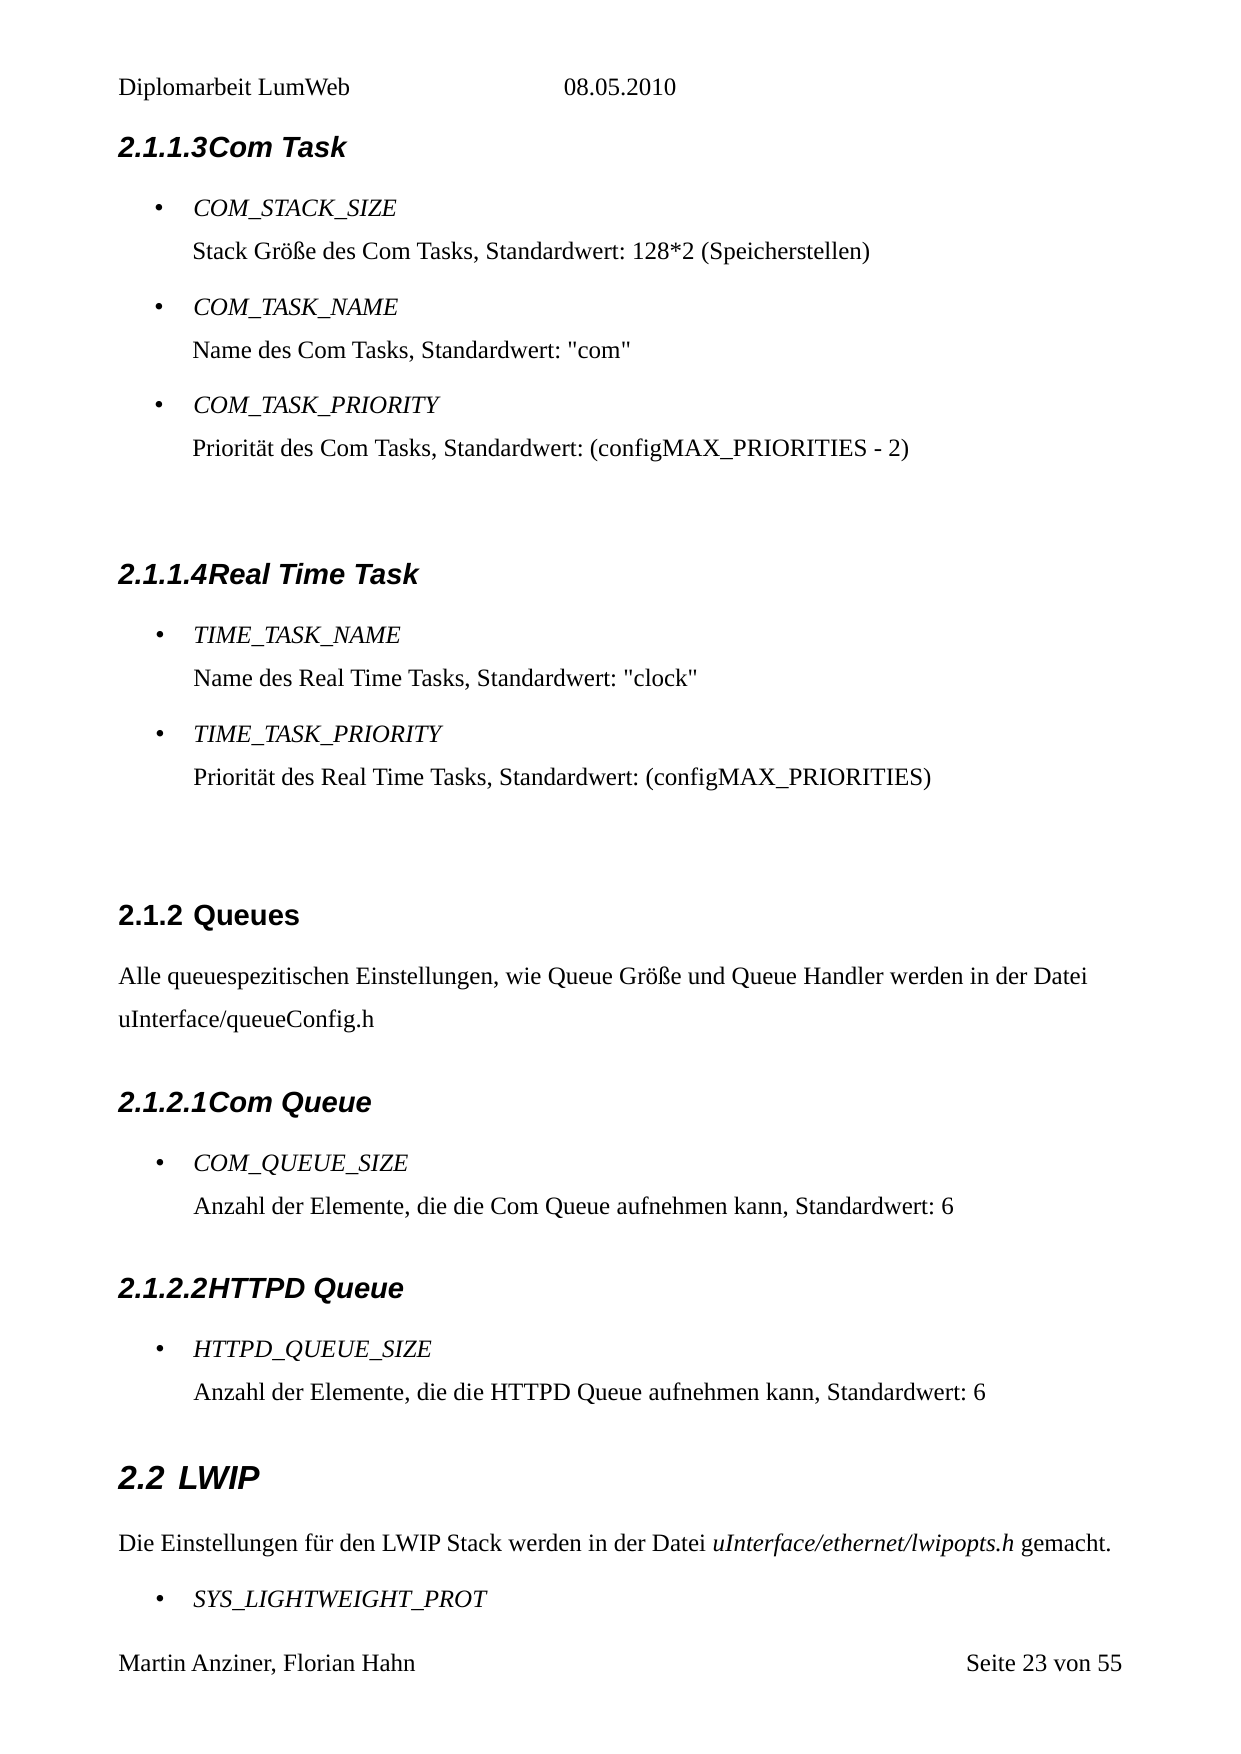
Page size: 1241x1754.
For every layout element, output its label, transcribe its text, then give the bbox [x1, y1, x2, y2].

text Die Einstellungen für den LWIP Stack werden in der Datei uInterface/ethernet/lwipopts.h gemacht. [118, 1528, 1122, 1557]
subtitle HTTPD Queue [118, 1271, 1122, 1305]
list COM_QUEUE_SIZE Anzahl der Elemente, die die Com Queue aufnehmen kann, Standardwert: 6 [156, 1148, 1122, 1219]
subtitle Com Task [118, 130, 1122, 164]
list COM_TASK_PRIORITY Priorität des Com Tasks, Standardwert: (configMAX_PRIORITIES - 2) [154, 390, 1122, 505]
subtitle Real Time Task [118, 557, 1122, 591]
list COM_STACK_SIZE Stack Größe des Com Tasks, Standardwert: 128*2 (Speicherstellen) [154, 193, 1122, 265]
list TIME_TASK_NAME Name des Real Time Tasks, Standardwert: "clock" [156, 620, 1122, 692]
subtitle LWIP [118, 1458, 1122, 1496]
text Alle queuespezitischen Einstellungen, wie Queue Größe und Queue Handler werden in der Datei uInterface/queueConfig.h [118, 961, 1122, 1033]
subtitle Com Queue [118, 1085, 1122, 1118]
list HTTPD_QUEUE_SIZE Anzahl der Elemente, die die HTTPD Queue aufnehmen kann, Standardwert: 6 [156, 1334, 1122, 1406]
list SYS_LIGHTWEIGHT_PROT [156, 1584, 1122, 1612]
list COM_TASK_NAME Name des Com Tasks, Standardwert: "com" [154, 292, 1122, 363]
list TIME_TASK_PRIORITY Priorität des Real Time Tasks, Standardwert: (configMAX_PRIORITIES) [156, 719, 1122, 791]
subtitle Queues [118, 898, 1122, 932]
